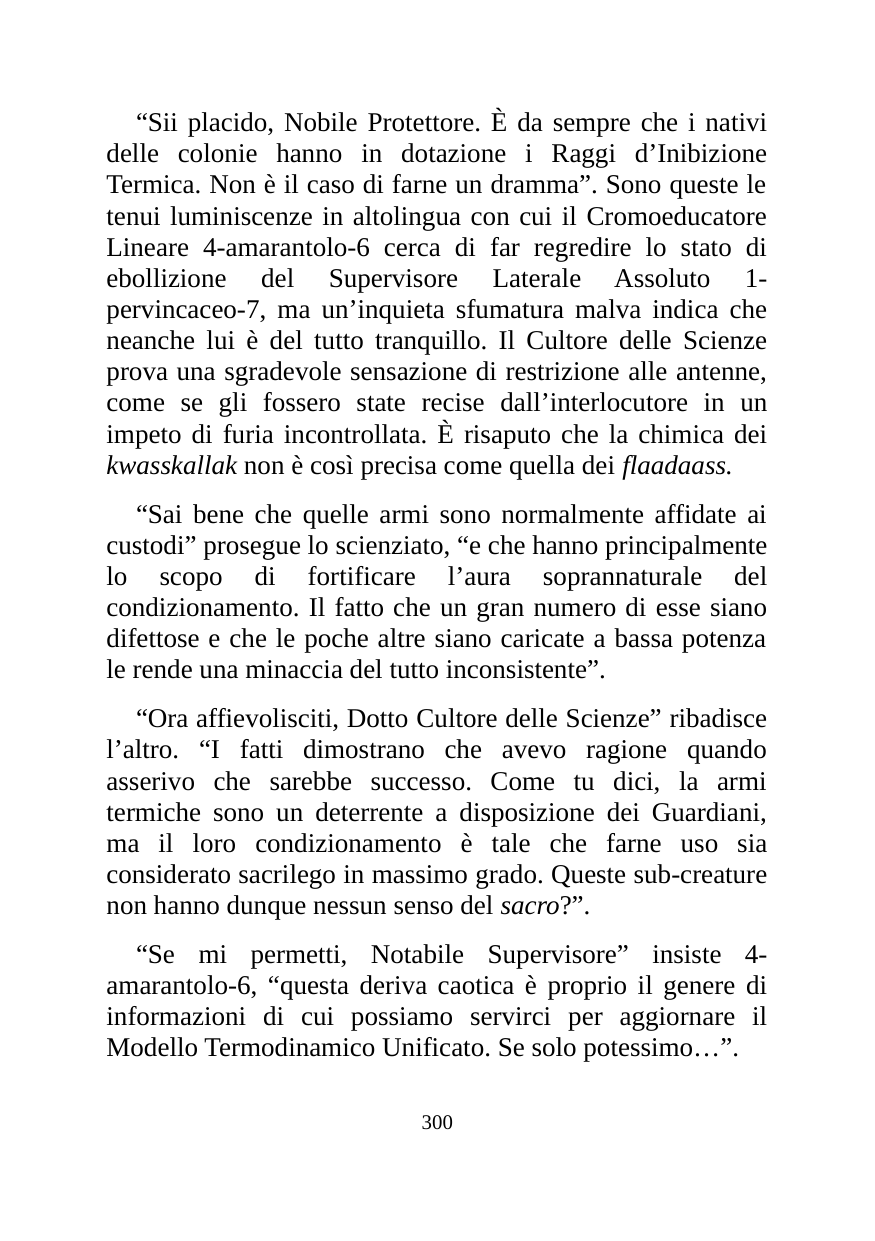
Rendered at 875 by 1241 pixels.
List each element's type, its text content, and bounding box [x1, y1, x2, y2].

text “Ora affievolisciti, Dotto Cultore delle Scienze” ribadisce l’altro. “I fatti dimostrano che avevo ragione quando asserivo che sarebbe successo. Come tu dici, la armi termiche sono un deterrente a disposizione dei Guardiani, ma il loro condizionamento è tale che farne uso sia considerato sacrilego in massimo grado. Queste sub-creature non hanno dunque nessun senso del sacro?”. [106, 702, 768, 920]
text “Se mi permetti, Notabile Supervisore” insiste 4-amarantolo-6, “questa deriva caotica è proprio il genere di informazioni di cui possiamo servirci per aggiornare il Modello Termodinamico Unificato. Se solo potessimo…”. [106, 938, 768, 1063]
text “Sai bene che quelle armi sono normalmente affidate ai custodi” prosegue lo scienziato, “e che hanno principalmente lo scopo di fortificare l’aura soprannaturale del condizionamento. Il fatto che un gran numero di esse siano difettose e che le poche altre siano caricate a bassa potenza le rende una minaccia del tutto inconsistente”. [106, 498, 768, 684]
text “Sii placido, Nobile Protettore. È da sempre che i nativi delle colonie hanno in dotazione i Raggi d’Inibizione Termica. Non è il caso di farne un dramma”. Sono queste le tenui luminiscenze in altolingua con cui il Cromoeducatore Lineare 4-amarantolo-6 cerca di far regredire lo stato di ebollizione del Supervisore Laterale Assoluto 1-pervincaceo-7, ma un’inquieta sfumatura malva indica che neanche lui è del tutto tranquillo. Il Cultore delle Scienze prova una sgradevole sensazione di restrizione alle antenne, come se gli fossero state recise dall’interlocutore in un impeto di furia incontrollata. È risaputo che la chimica dei kwasskallak non è così precisa come quella dei flaadaass. [106, 106, 768, 480]
